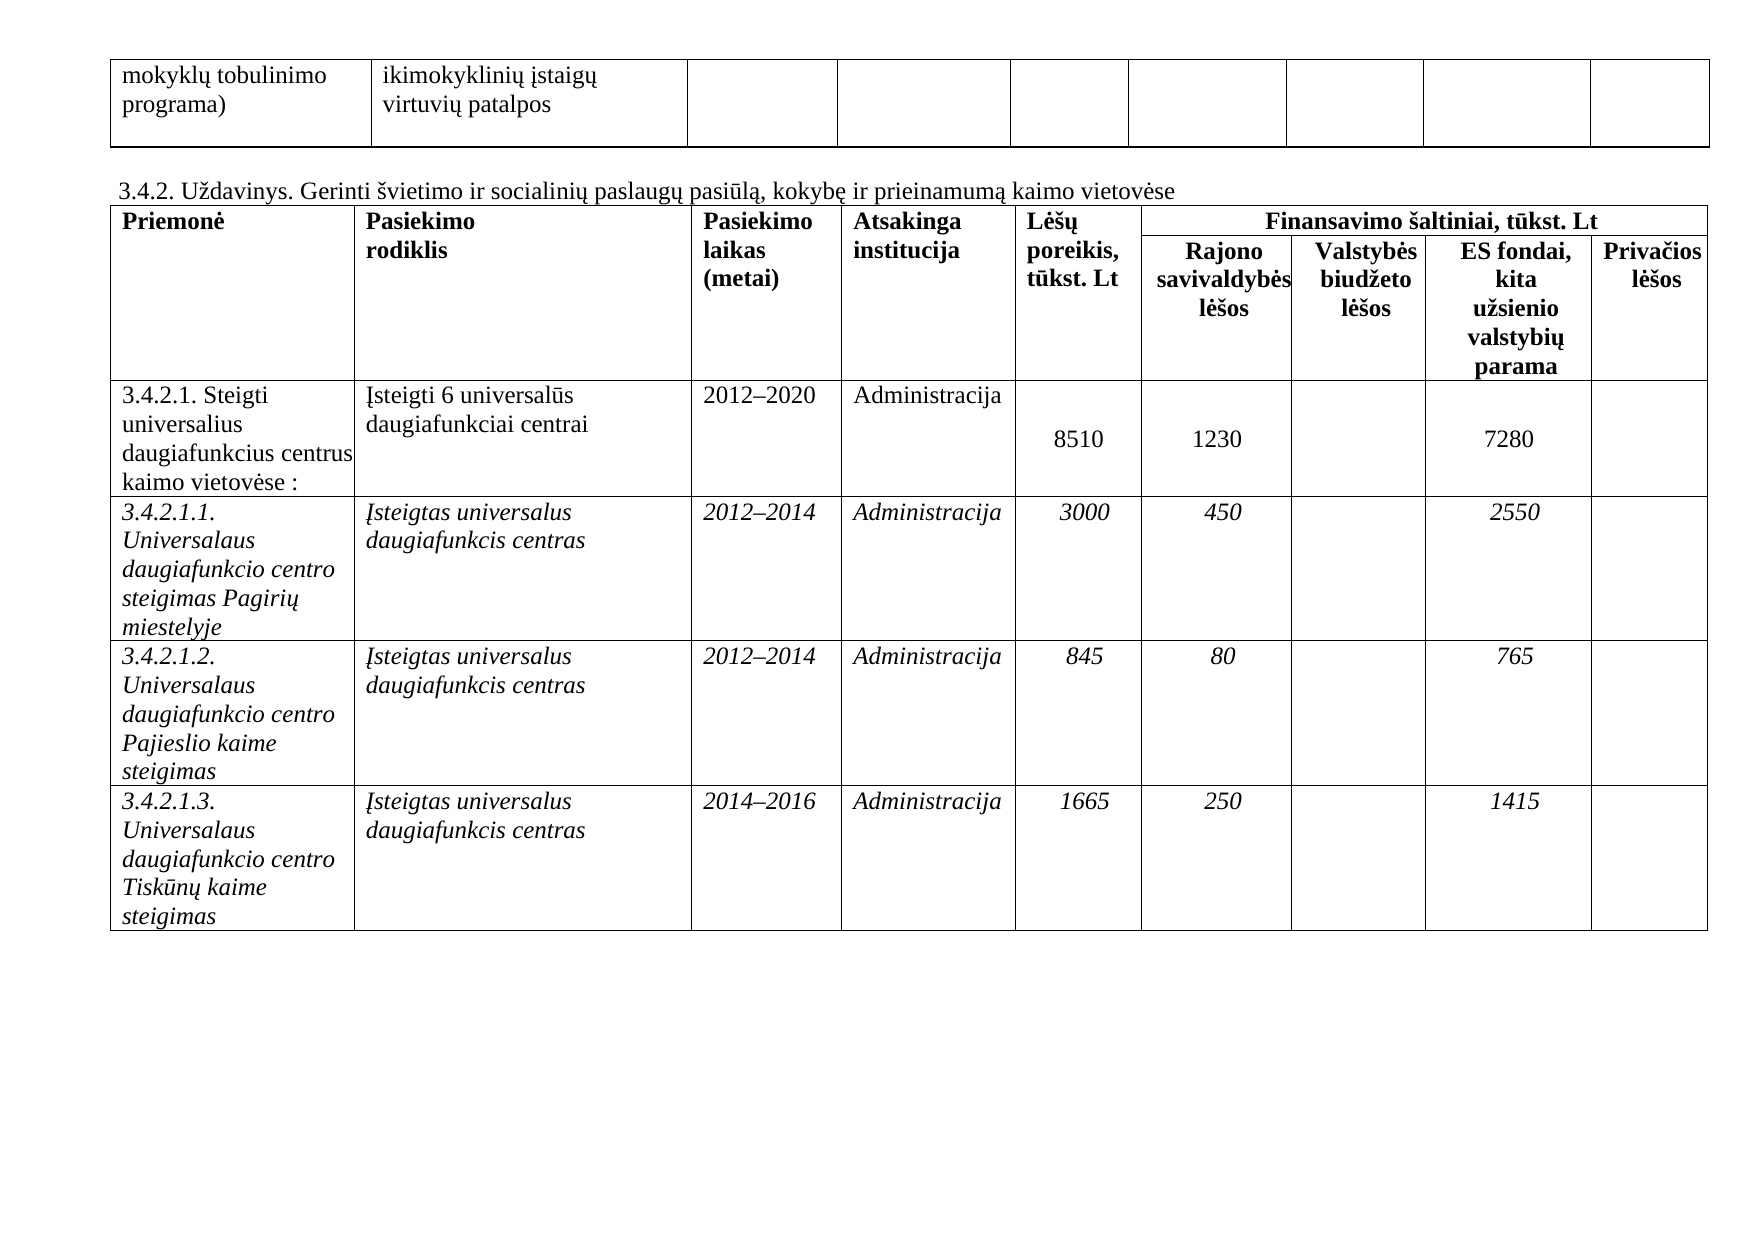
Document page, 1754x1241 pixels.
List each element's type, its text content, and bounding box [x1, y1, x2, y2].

table_cell 3.4.2.1.1. Universalaus daugiafunkcio centro steigimas Pagirių miestelyje [111, 497, 354, 640]
table_cell ikimokyklinių įstaigų virtuvių patalpos [372, 60, 687, 146]
table_cell 3.4.2.1.3. Universalaus daugiafunkcio centro Tiskūnų kaime steigimas [111, 786, 354, 930]
table_cell 450 [1142, 497, 1291, 640]
table_cell [1592, 381, 1707, 496]
table_cell Administracija [842, 497, 1015, 640]
table_cell 3.4.2.1. Steigti universalius daugiafunkcius centrus kaimo vietovėse : [111, 381, 354, 496]
table_cell Administracija [842, 381, 1015, 496]
table_cell [1287, 60, 1423, 146]
table_cell [1129, 60, 1286, 146]
table_cell 1415 [1426, 786, 1591, 930]
table_header Pasiekimo rodiklis [355, 206, 691, 379]
text 3.4.2. Uždavinys. Gerinti švietimo ir socialinių paslaugų pasiūlą, kokybę ir prieinamumą kaimo vietovėse [118, 176, 1650, 205]
table_cell [1592, 786, 1707, 930]
table_cell 3.4.2.1.2. Universalaus daugiafunkcio centro Pajieslio kaime steigimas [111, 641, 354, 785]
table_cell Rajono savivaldybės lėšos [1142, 236, 1291, 379]
table_cell Administracija [842, 786, 1015, 930]
table_cell 8510 [1016, 381, 1141, 496]
table_cell 1665 [1016, 786, 1141, 930]
table_cell 3000 [1016, 497, 1141, 640]
table_cell [1292, 641, 1425, 785]
table_cell 2012–2014 [692, 641, 841, 785]
table_cell ES fondai, kita užsienio valstybių parama [1426, 236, 1591, 379]
table_cell 1230 [1142, 381, 1291, 496]
table_cell Privačios lėšos [1592, 236, 1707, 379]
table_cell Įsteigti 6 universalūs daugiafunkciai centrai [355, 381, 691, 496]
table_cell Įsteigtas universalus daugiafunkcis centras [355, 786, 691, 930]
table_header Atsakinga institucija [842, 206, 1015, 379]
table_cell [1292, 381, 1425, 496]
table_header Finansavimo šaltiniai, tūkst. Lt [1142, 206, 1707, 235]
table_cell [1292, 497, 1425, 640]
table_cell 765 [1426, 641, 1591, 785]
table_cell [1011, 60, 1128, 146]
table_cell 2012–2014 [692, 497, 841, 640]
table_cell Įsteigtas universalus daugiafunkcis centras [355, 497, 691, 640]
table_cell [1592, 497, 1707, 640]
table_cell 2012–2020 [692, 381, 841, 496]
table_cell 80 [1142, 641, 1291, 785]
table_cell Administracija [842, 641, 1015, 785]
table_cell 2014–2016 [692, 786, 841, 930]
table_cell [838, 60, 1010, 146]
table_cell [688, 60, 837, 146]
table_cell 7280 [1426, 381, 1591, 496]
table_cell 250 [1142, 786, 1291, 930]
table_cell Valstybės biudžeto lėšos [1292, 236, 1425, 379]
table_cell [1592, 641, 1707, 785]
table_cell [1591, 60, 1709, 146]
table_cell [1424, 60, 1590, 146]
table_header Pasiekimo laikas (metai) [692, 206, 841, 379]
table_cell mokyklų tobulinimo programa) [111, 60, 371, 146]
table_header Priemonė [111, 206, 354, 379]
table_header Lėšų poreikis, tūkst. Lt [1016, 206, 1141, 379]
table_cell 845 [1016, 641, 1141, 785]
table_cell Įsteigtas universalus daugiafunkcis centras [355, 641, 691, 785]
table_cell 2550 [1426, 497, 1591, 640]
table_cell [1292, 786, 1425, 930]
